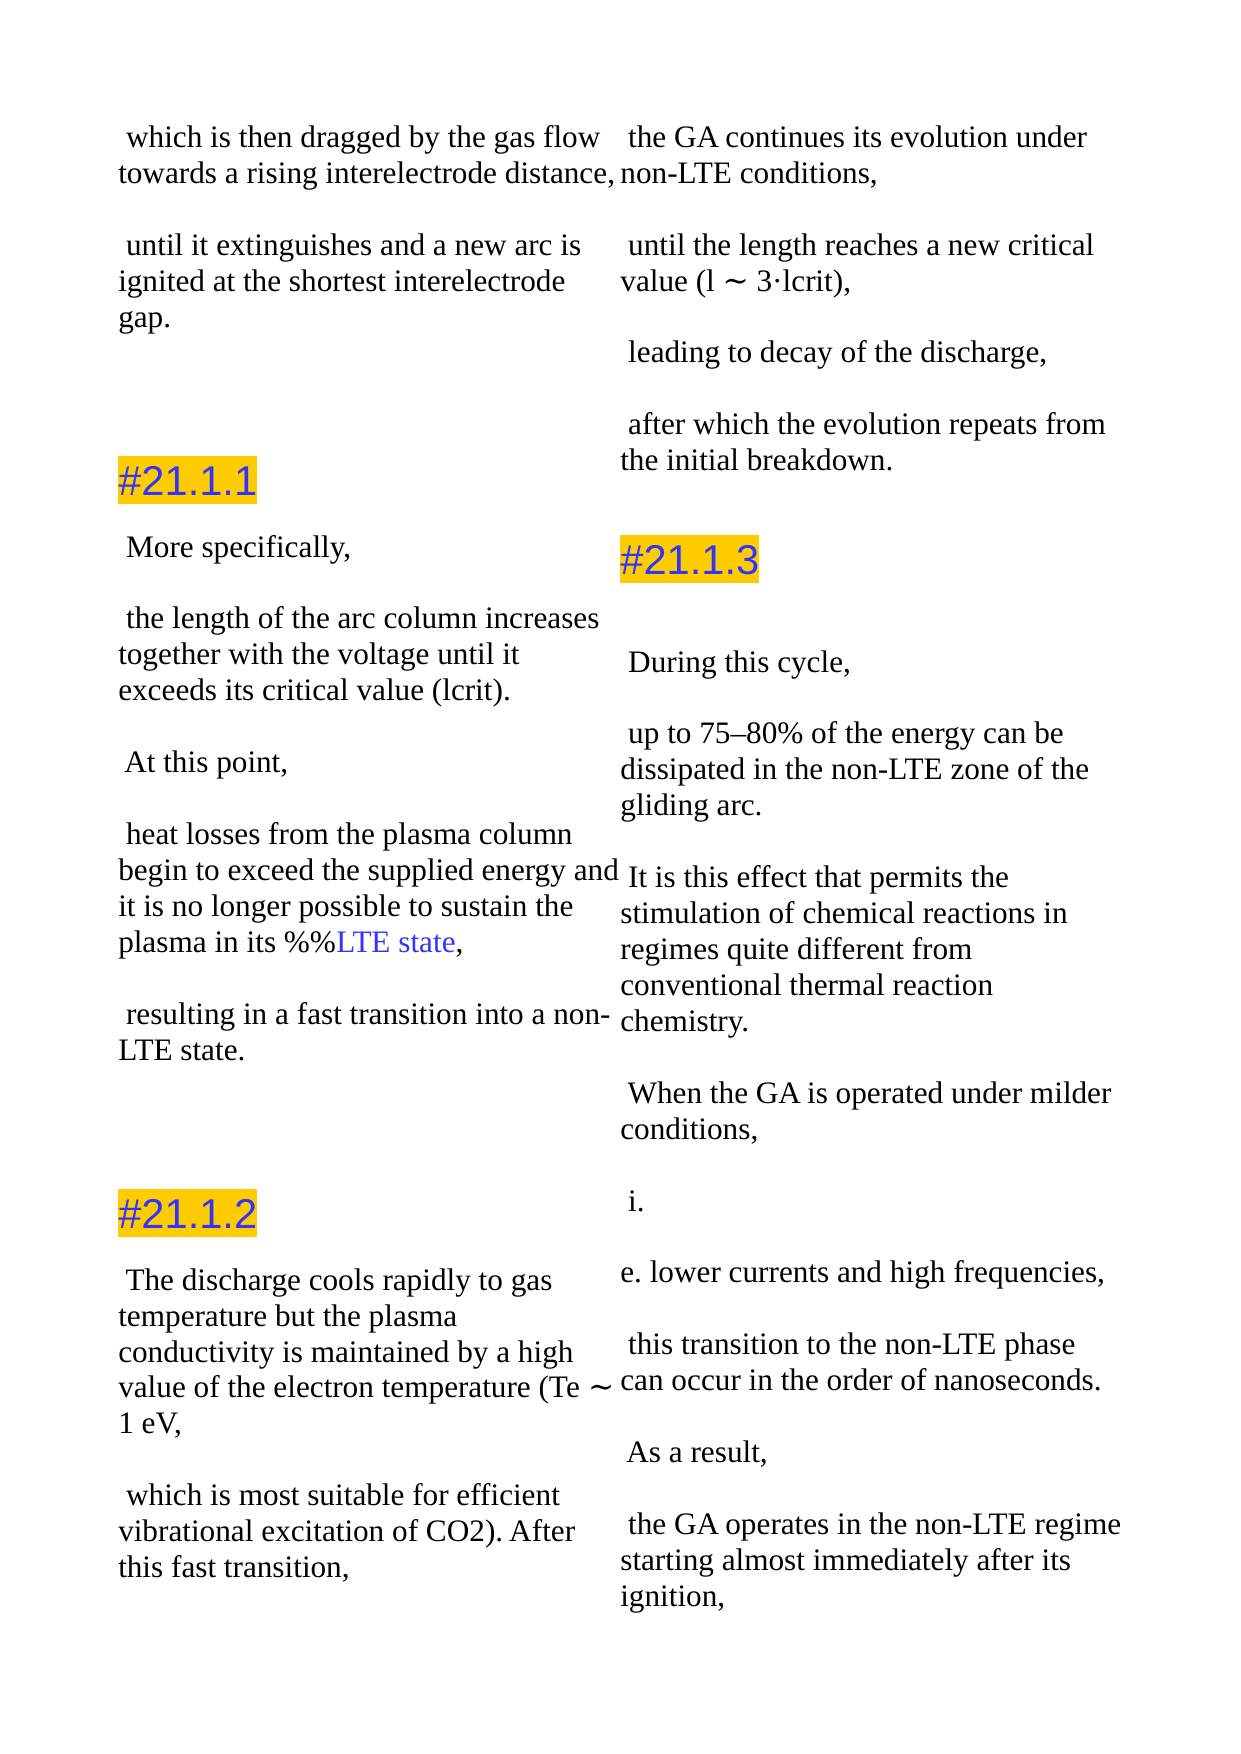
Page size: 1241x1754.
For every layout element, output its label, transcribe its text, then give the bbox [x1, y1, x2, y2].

text heat losses from the plasma column begin to exceed the supplied energy and it is no longer possible to sustain the plasma in its %%LTE state, [118, 815, 620, 959]
text until the length reaches a new critical value (l ∼ 3·lcrit), [620, 226, 1122, 298]
text At this point, [118, 743, 620, 779]
text this transition to the non-LTE phase can occur in the order of nanoseconds. [620, 1326, 1122, 1397]
text the GA operates in the non-LTE regime starting almost immediately after its ignition, [620, 1505, 1122, 1613]
text As a result, [620, 1433, 1122, 1469]
text #21.1.3 [620, 535, 1122, 583]
text i. [620, 1182, 1122, 1218]
text It is this effect that permits the stimulation of chemical reactions in regimes quite different from conventional thermal reaction chemistry. [620, 858, 1122, 1038]
text until it extinguishes and a new arc is ignited at the shortest interelectrode gap. [118, 226, 620, 334]
text #21.1.2 [118, 1189, 620, 1237]
text During this cycle, [620, 643, 1122, 679]
text after which the evolution repeats from the initial breakdown. [620, 406, 1122, 477]
text up to 75–80% of the energy can be dissipated in the non-LTE zone of the gliding arc. [620, 715, 1122, 822]
text which is most suitable for efficient vibrational excitation of CO2). After this fast transition, [118, 1477, 620, 1584]
text resulting in a fast transition into a non-LTE state. [118, 995, 620, 1067]
text When the GA is operated under milder conditions, [620, 1074, 1122, 1146]
text the length of the arc column increases together with the voltage until it exceeds its critical value (lcrit). [118, 600, 620, 707]
text which is then dragged by the gas flow towards a rising interelectrode distance, [118, 118, 620, 190]
text leading to decay of the discharge, [620, 334, 1122, 370]
text #21.1.1 [118, 456, 620, 504]
text the GA continues its evolution under non-LTE conditions, [620, 118, 1122, 190]
text More specifically, [118, 528, 620, 564]
text e. lower currents and high frequencies, [620, 1254, 1122, 1290]
text The discharge cools rapidly to gas temperature but the plasma conductivity is maintained by a high value of the electron temperature (Te ∼ 1 eV, [118, 1261, 620, 1441]
